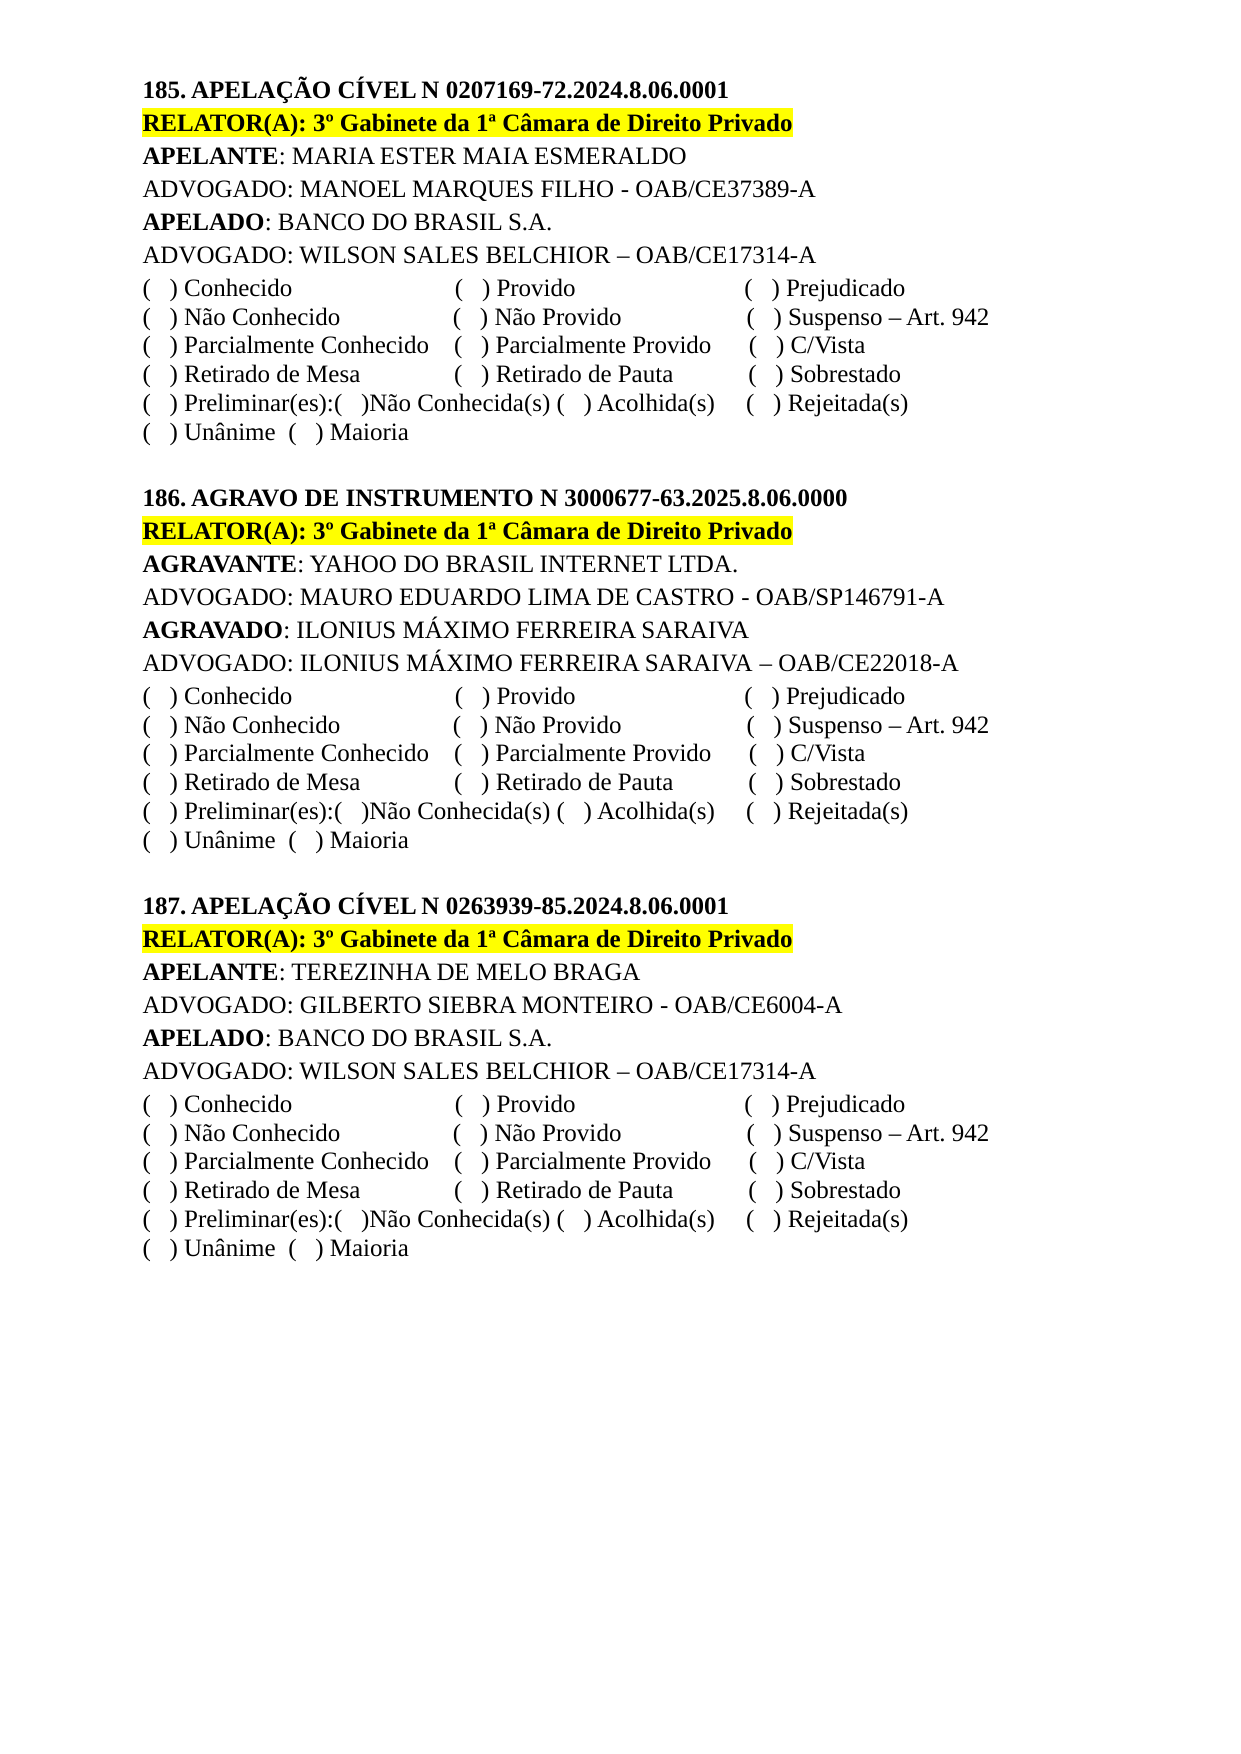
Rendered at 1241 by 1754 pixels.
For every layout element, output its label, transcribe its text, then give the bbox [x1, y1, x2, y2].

text ( ) Parcialmente Conhecido ( ) Parcialmente Provido ( ) C/Vista [142, 738, 1158, 767]
text ( ) Conhecido ( ) Provido ( ) Prejudicado [142, 681, 1141, 710]
text ( ) Unânime ( ) Maioria 187. APELAÇÃO CÍVEL N 0263939-85.2024.8.06.0001 RELATOR(A): 3º Gabinete da 1ª Câmara de Direito Privado APELANTE: TEREZINHA DE MELO BRAGA ADVOGADO: GILBERTO SIEBRA MONTEIRO - OAB/CE6004-A APELADO: BANCO DO BRASIL S.A. ADVOGADO: WILSON SALES BELCHIOR – OAB/CE17314-A [142, 825, 1141, 1085]
text ( ) Não Conhecido ( ) Não Provido ( ) Suspenso – Art. 942 [142, 1118, 1158, 1146]
text ( ) Unânime ( ) Maioria [142, 1233, 1141, 1327]
text ( ) Conhecido ( ) Provido ( ) Prejudicado [142, 1089, 1141, 1118]
text ( ) Unânime ( ) Maioria 186. AGRAVO DE INSTRUMENTO N 3000677-63.2025.8.06.0000 RELATOR(A): 3º Gabinete da 1ª Câmara de Direito Privado AGRAVANTE: YAHOO DO BRASIL INTERNET LTDA. ADVOGADO: MAURO EDUARDO LIMA DE CASTRO - OAB/SP146791-A AGRAVADO: ILONIUS MÁXIMO FERREIRA SARAIVA ADVOGADO: ILONIUS MÁXIMO FERREIRA SARAIVA – OAB/CE22018-A [142, 417, 1141, 677]
text ( ) Não Conhecido ( ) Não Provido ( ) Suspenso – Art. 942 [142, 302, 1158, 331]
text ( ) Retirado de Mesa ( ) Retirado de Pauta ( ) Sobrestado [142, 359, 1158, 388]
text 185. APELAÇÃO CÍVEL N 0207169-72.2024.8.06.0001 RELATOR(A): 3º Gabinete da 1ª Câmara de Direito Privado APELANTE: MARIA ESTER MAIA ESMERALDO ADVOGADO: MANOEL MARQUES FILHO - OAB/CE37389-A APELADO: BANCO DO BRASIL S.A. ADVOGADO: WILSON SALES BELCHIOR – OAB/CE17314-A [142, 75, 1141, 269]
text ( ) Preliminar(es):( )Não Conhecida(s) ( ) Acolhida(s) ( ) Rejeitada(s) [142, 796, 1158, 825]
text ( ) Retirado de Mesa ( ) Retirado de Pauta ( ) Sobrestado [142, 767, 1158, 796]
text ( ) Não Conhecido ( ) Não Provido ( ) Suspenso – Art. 942 [142, 710, 1158, 738]
text ( ) Preliminar(es):( )Não Conhecida(s) ( ) Acolhida(s) ( ) Rejeitada(s) [142, 388, 1158, 417]
text ( ) Conhecido ( ) Provido ( ) Prejudicado [142, 273, 1141, 302]
text ( ) Parcialmente Conhecido ( ) Parcialmente Provido ( ) C/Vista [142, 1146, 1158, 1175]
text ( ) Retirado de Mesa ( ) Retirado de Pauta ( ) Sobrestado [142, 1175, 1158, 1204]
text ( ) Parcialmente Conhecido ( ) Parcialmente Provido ( ) C/Vista [142, 331, 1158, 359]
text ( ) Preliminar(es):( )Não Conhecida(s) ( ) Acolhida(s) ( ) Rejeitada(s) [142, 1204, 1158, 1233]
